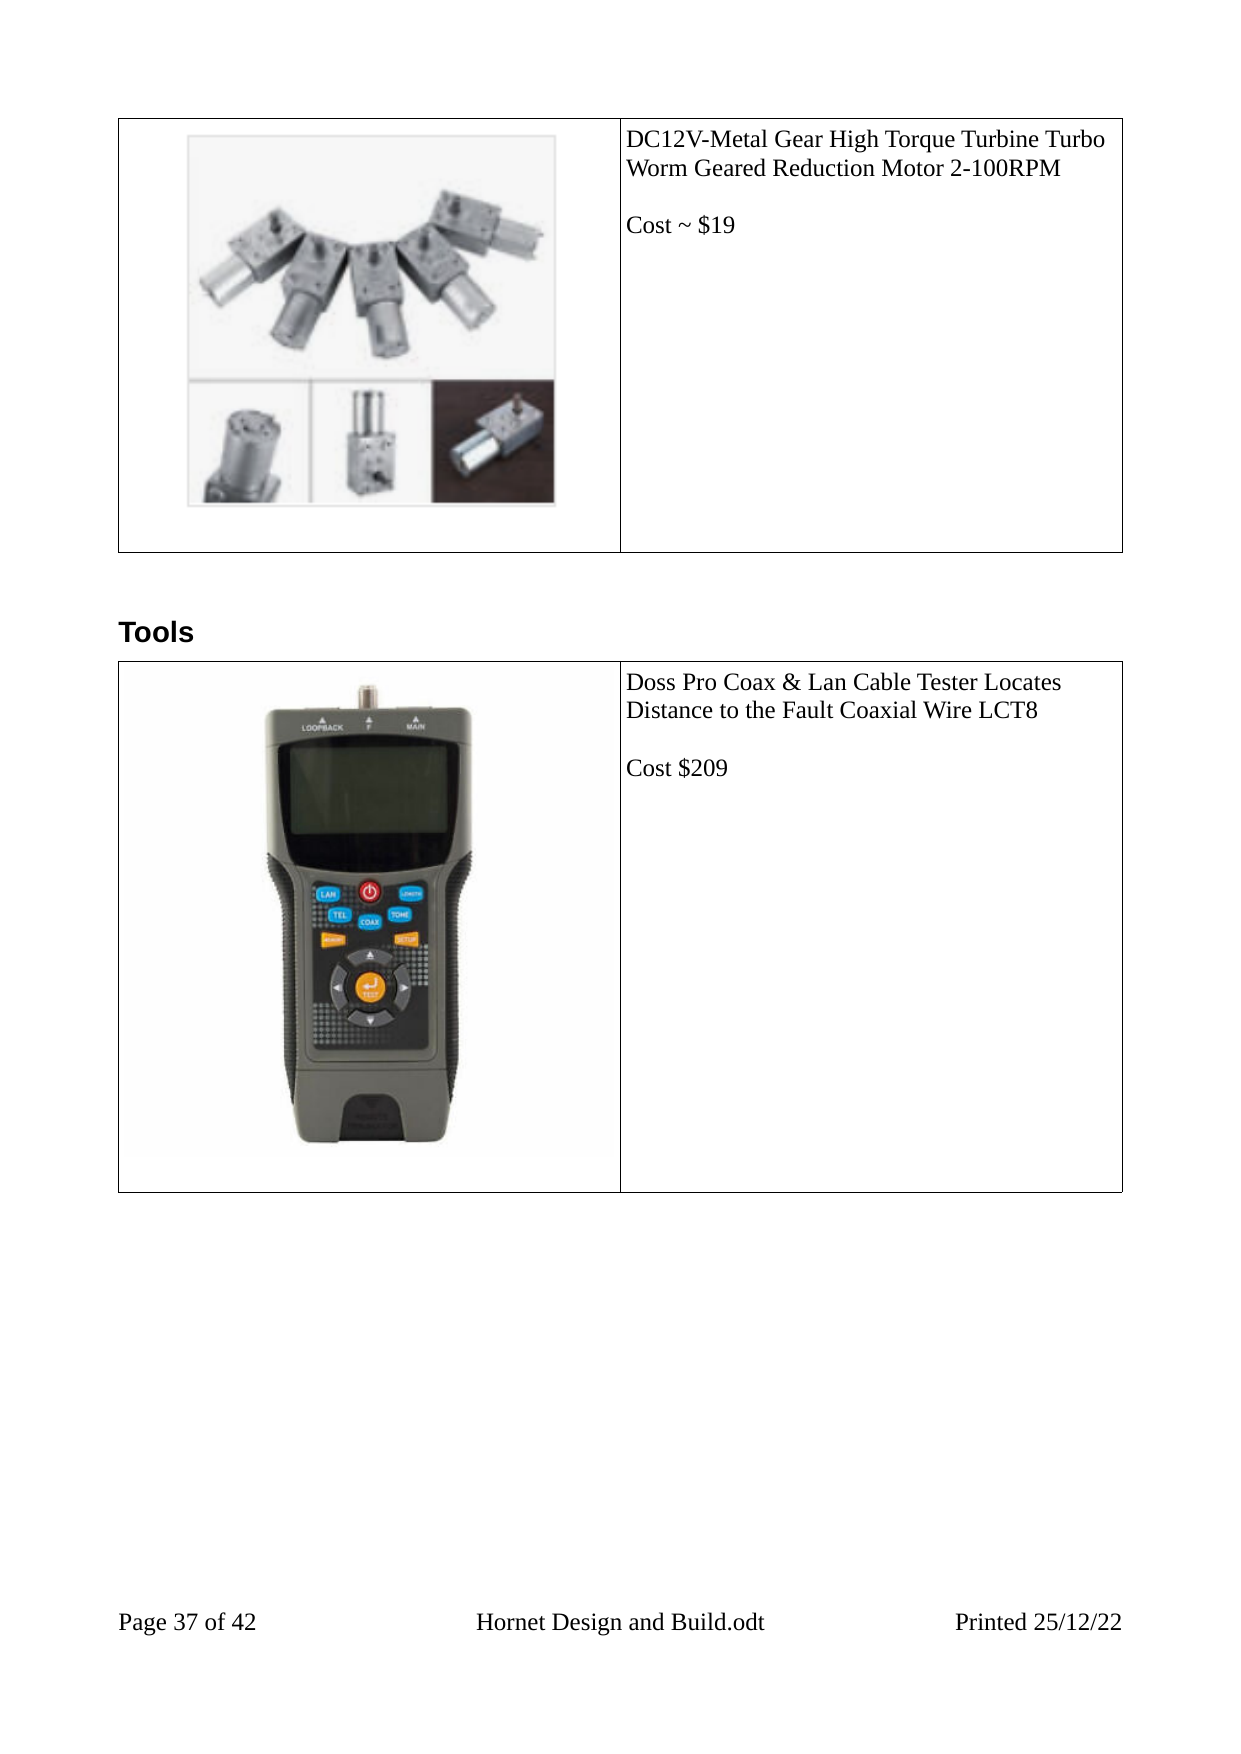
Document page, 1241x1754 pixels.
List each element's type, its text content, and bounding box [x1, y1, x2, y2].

table_cell [119, 119, 620, 552]
table_header [119, 662, 620, 1192]
subtitle Tools [118, 614, 1122, 648]
table_cell DC12V-Metal Gear High Torque Turbine Turbo Worm Geared Reduction Motor 2-100RPM Cost ~ $19 [621, 119, 1122, 552]
picture [123, 666, 615, 1157]
picture [171, 123, 567, 518]
table_header Doss Pro Coax & Lan Cable Tester Locates Distance to the Fault Coaxial Wire LCT8 Cost $209 [621, 662, 1122, 1192]
